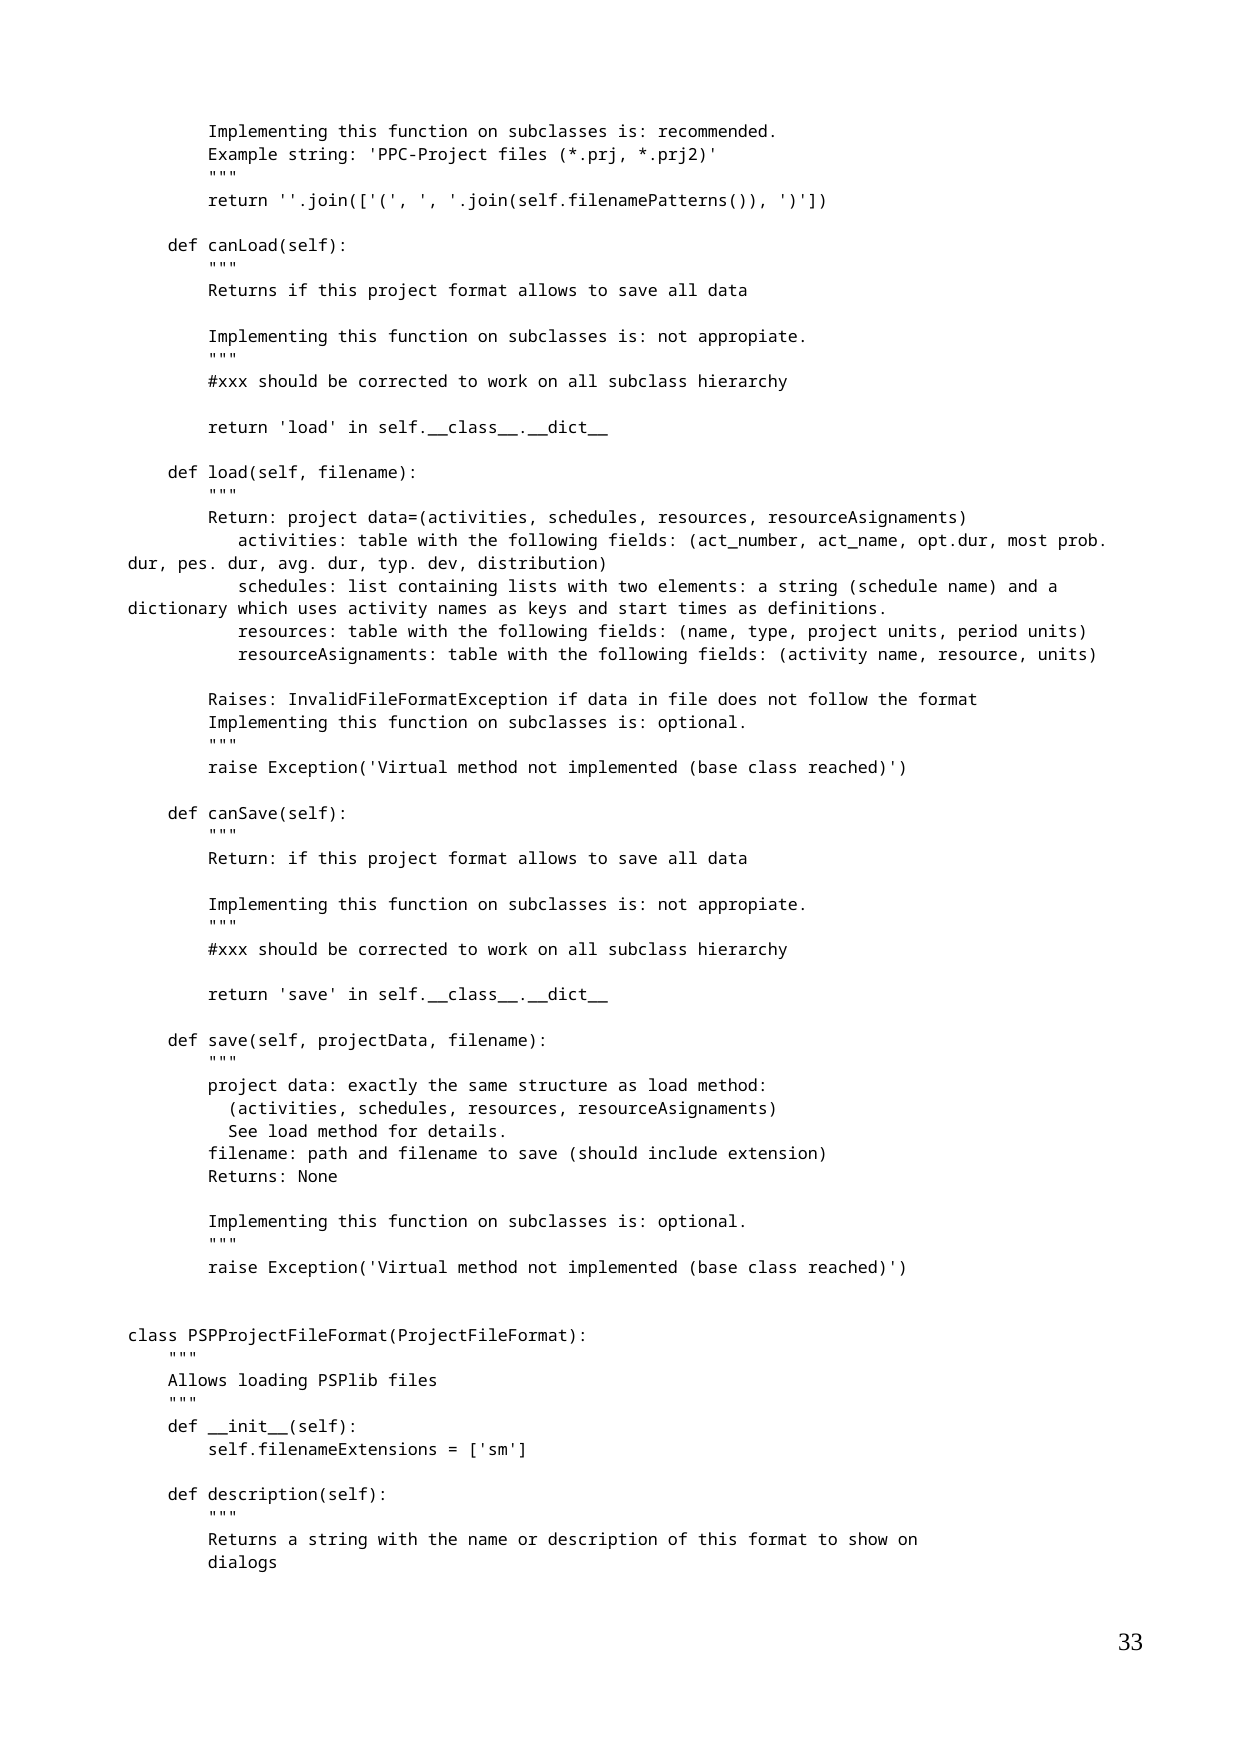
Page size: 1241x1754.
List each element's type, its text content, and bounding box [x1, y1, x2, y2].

text #xxx should be corrected to work on all subclass hierarchy [128, 938, 1143, 960]
text Returns a string with the name or description of this format to show on [128, 1528, 1143, 1551]
text Returns: None [128, 1165, 1143, 1187]
text project data: exactly the same structure as load method: [128, 1074, 1143, 1097]
text resources: table with the following fields: (name, type, project units, period units) [128, 620, 1143, 642]
text Implementing this function on subclasses is: not appropiate. [128, 892, 1143, 915]
text resourceAsignaments: table with the following fields: (activity name, resource, units) [128, 642, 1143, 665]
text """ [128, 824, 1143, 847]
text Allows loading PSPlib files [128, 1369, 1143, 1392]
text """ [128, 347, 1143, 370]
text return 'save' in self.__class__.__dict__ [128, 983, 1143, 1006]
text Example string: 'PPC-Project files (*.prj, *.prj2)' [128, 143, 1143, 166]
text def canLoad(self): [128, 234, 1143, 256]
text Return: project data=(activities, schedules, resources, resourceAsignaments) [128, 506, 1143, 529]
text activities: table with the following fields: (act_number, act_name, opt.dur, most prob. dur, pes. dur, avg. dur, typ. dev, distribution) [128, 529, 1143, 574]
text """ [128, 166, 1143, 188]
text schedules: list containing lists with two elements: a string (schedule name) and a dictionary which uses activity names as keys and start times as definitions. [128, 574, 1143, 620]
text class PSPProjectFileFormat(ProjectFileFormat): [128, 1324, 1143, 1346]
text self.filenameExtensions = ['sm'] [128, 1437, 1143, 1460]
text return 'load' in self.__class__.__dict__ [128, 415, 1143, 438]
text """ [128, 1051, 1143, 1074]
text """ [128, 1505, 1143, 1528]
text """ [128, 733, 1143, 756]
text """ [128, 1346, 1143, 1369]
text def canSave(self): [128, 801, 1143, 824]
text """ [128, 1392, 1143, 1414]
text Implementing this function on subclasses is: optional. [128, 711, 1143, 733]
text Return: if this project format allows to save all data [128, 847, 1143, 869]
text return ''.join(['(', ', '.join(self.filenamePatterns()), ')']) [128, 188, 1143, 211]
text Implementing this function on subclasses is: recommended. [128, 120, 1143, 143]
text """ [128, 483, 1143, 506]
text raise Exception('Virtual method not implemented (base class reached)') [128, 1256, 1143, 1278]
text def description(self): [128, 1483, 1143, 1505]
text """ [128, 256, 1143, 279]
text Raises: InvalidFileFormatException if data in file does not follow the format [128, 688, 1143, 711]
text """ [128, 1233, 1143, 1256]
text dialogs [128, 1551, 1143, 1573]
text Implementing this function on subclasses is: not appropiate. [128, 324, 1143, 347]
text """ [128, 915, 1143, 938]
text def load(self, filename): [128, 461, 1143, 483]
text raise Exception('Virtual method not implemented (base class reached)') [128, 756, 1143, 779]
text Implementing this function on subclasses is: optional. [128, 1210, 1143, 1233]
text filename: path and filename to save (should include extension) [128, 1142, 1143, 1165]
text Returns if this project format allows to save all data [128, 279, 1143, 302]
text (activities, schedules, resources, resourceAsignaments) [128, 1097, 1143, 1119]
text #xxx should be corrected to work on all subclass hierarchy [128, 370, 1143, 393]
text def __init__(self): [128, 1414, 1143, 1437]
text def save(self, projectData, filename): [128, 1028, 1143, 1051]
text See load method for details. [128, 1119, 1143, 1142]
